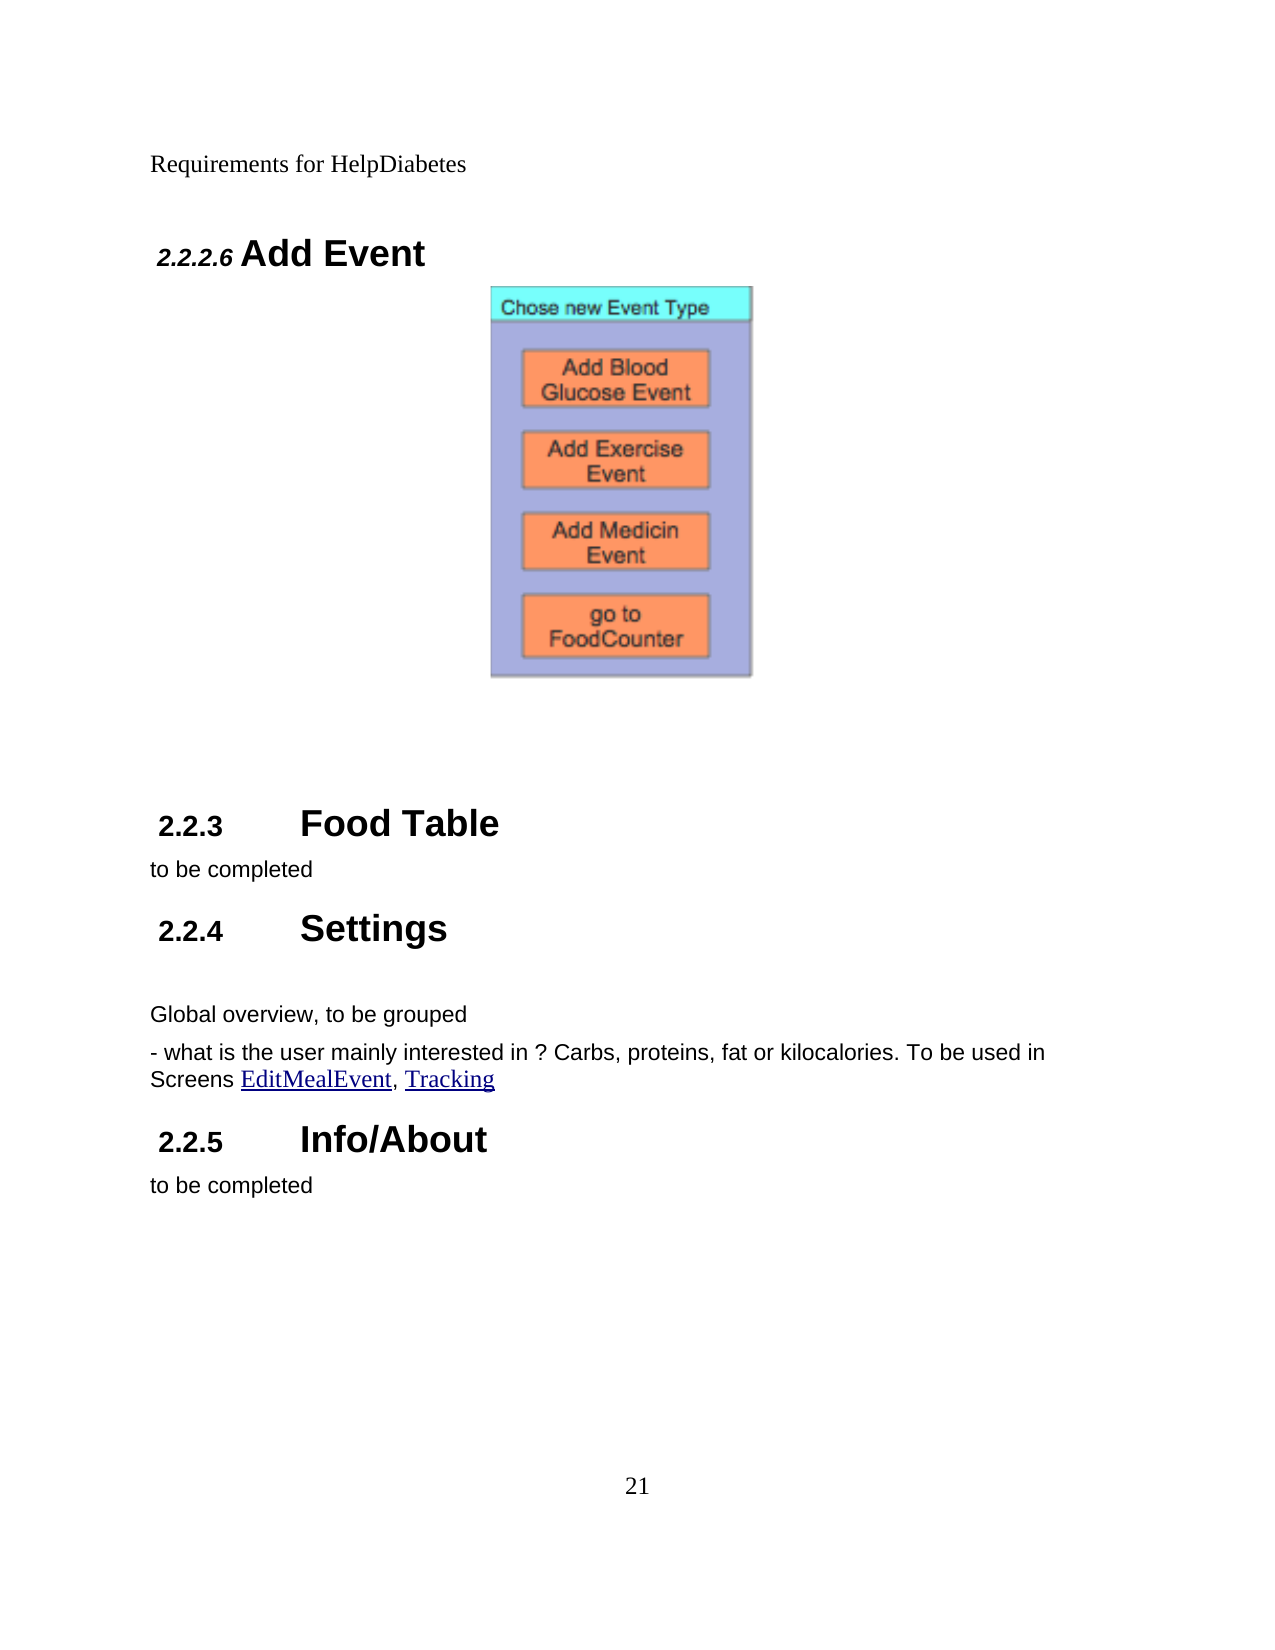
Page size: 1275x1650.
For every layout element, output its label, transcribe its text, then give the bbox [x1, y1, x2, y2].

text Global overview, to be grouped [150, 1002, 1125, 1027]
subtitle Food Table [150, 802, 1125, 844]
text - what is the user mainly interested in ? Carbs, proteins, fat or kilocalories. To be used in Screens EditMealEvent, Tracking [150, 1040, 1125, 1093]
subtitle Add Event [150, 232, 1125, 274]
picture [490, 286, 785, 710]
text to be completed [150, 1173, 1125, 1198]
text to be completed [150, 857, 1125, 882]
subtitle Settings [150, 907, 1125, 949]
subtitle Info/About [150, 1118, 1125, 1160]
